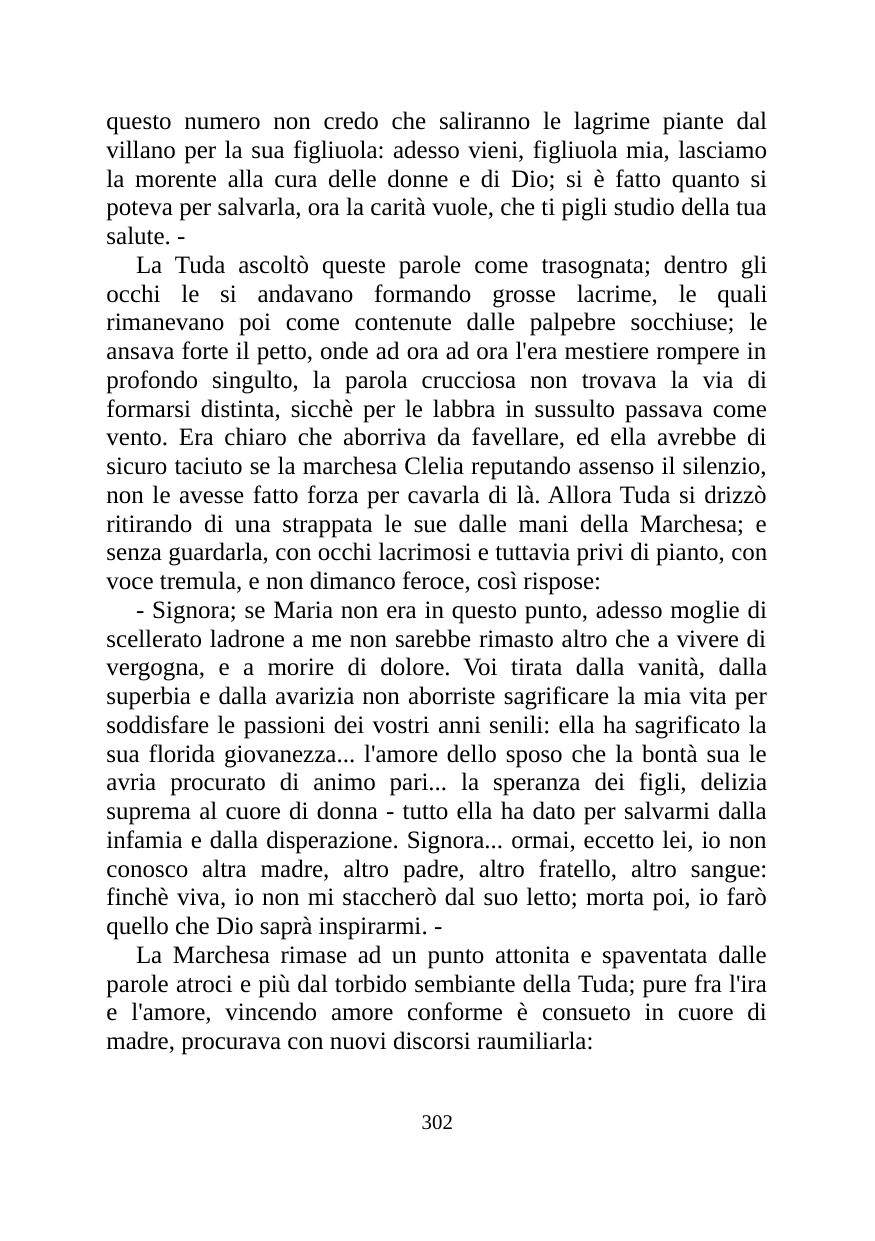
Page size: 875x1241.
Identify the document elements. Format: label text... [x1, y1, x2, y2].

text La Tuda ascoltò queste parole come trasognata; dentro gli occhi le si andavano formando grosse lacrime, le quali rimanevano poi come contenute dalle palpebre socchiuse; le ansava forte il petto, onde ad ora ad ora l'era mestiere rompere in profondo singulto, la parola crucciosa non trovava la via di formarsi distinta, sicchè per le labbra in sussulto passava come vento. Era chiaro che aborriva da favellare, ed ella avrebbe di sicuro taciuto se la marchesa Clelia reputando assenso il silenzio, non le avesse fatto forza per cavarla di là. Allora Tuda si drizzò ritirando di una strappata le sue dalle mani della Marchesa; e senza guardarla, con occhi lacrimosi e tuttavia privi di pianto, con voce tremula, e non dimanco feroce, così rispose: [106, 250, 768, 595]
text La Marchesa rimase ad un punto attonita e spaventata dalle parole atroci e più dal torbido sembiante della Tuda; pure fra l'ira e l'amore, vincendo amore conforme è consueto in cuore di madre, procurava con nuovi discorsi raumiliarla: [106, 940, 768, 1055]
text - Signora; se Maria non era in questo punto, adesso moglie di scellerato ladrone a me non sarebbe rimasto altro che a vivere di vergogna, e a morire di dolore. Voi tirata dalla vanità, dalla superbia e dalla avarizia non aborriste sagrificare la mia vita per soddisfare le passioni dei vostri anni senili: ella ha sagrificato la sua florida giovanezza... l'amore dello sposo che la bontà sua le avria procurato di animo pari... la speranza dei figli, delizia suprema al cuore di donna - tutto ella ha dato per salvarmi dalla infamia e dalla disperazione. Signora... ormai, eccetto lei, io non conosco altra madre, altro padre, altro fratello, altro sangue: finchè viva, io non mi staccherò dal suo letto; morta poi, io farò quello che Dio saprà inspirarmi. - [106, 595, 768, 940]
text questo numero non credo che saliranno le lagrime piante dal villano per la sua figliuola: adesso vieni, figliuola mia, lasciamo la morente alla cura delle donne e di Dio; si è fatto quanto si poteva per salvarla, ora la carità vuole, che ti pigli studio della tua salute. - [106, 106, 768, 250]
